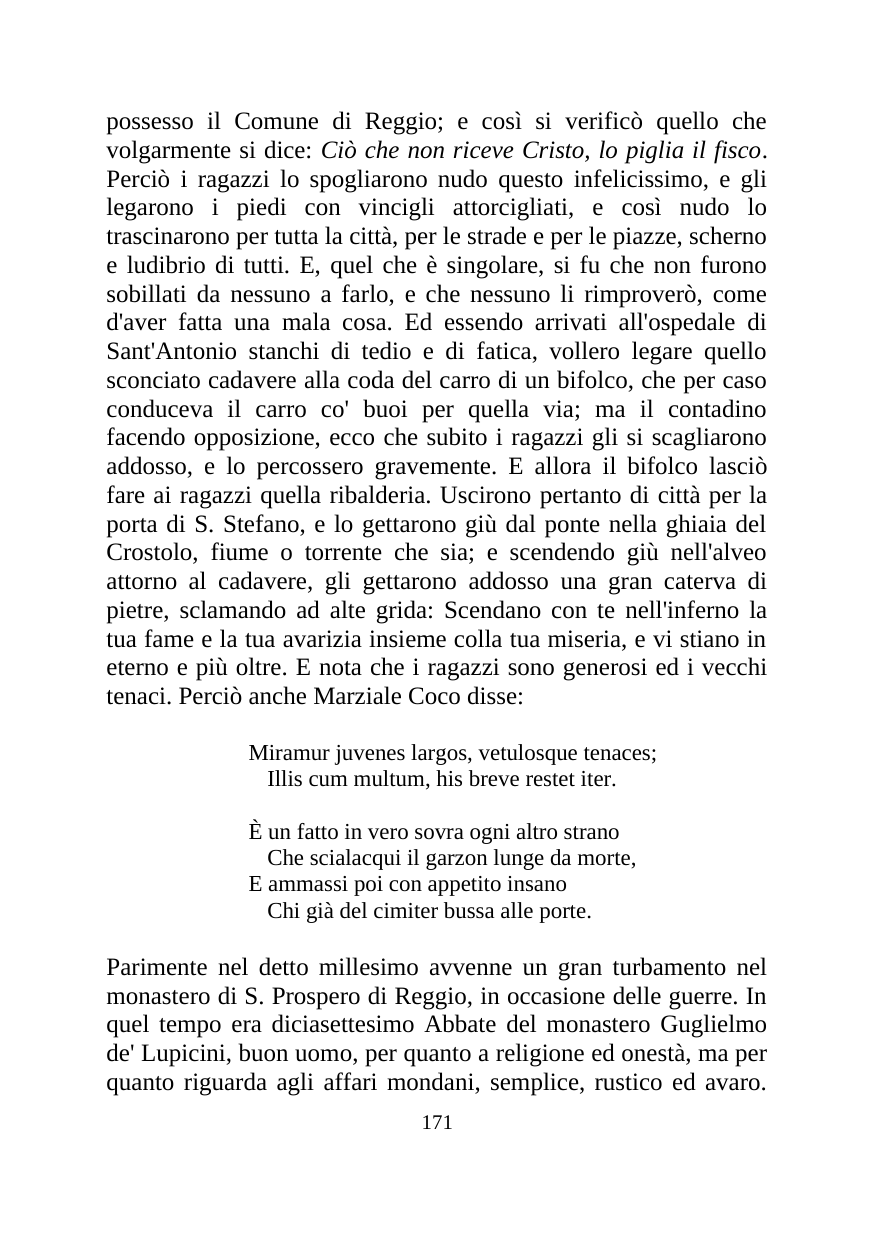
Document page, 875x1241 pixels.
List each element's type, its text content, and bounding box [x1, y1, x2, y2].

text Chi già del cimiter bussa alle porte. [237, 897, 768, 923]
text Che scialacqui il garzon lunge da morte, [237, 844, 768, 871]
text È un fatto in vero sovra ogni altro strano [219, 818, 768, 844]
text E ammassi poi con appetito insano [219, 871, 768, 897]
text Illis cum multum, his breve restet iter. [237, 765, 768, 791]
text Miramur juvenes largos, vetulosque tenaces; [219, 739, 768, 765]
text Parimente nel detto millesimo avvenne un gran turbamento nel monastero di S. Prospero di Reggio, in occasione delle guerre. In quel tempo era diciasettesimo Abbate del monastero Guglielmo de' Lupicini, buon uomo, per quanto a religione ed onestà, ma per quanto riguarda agli affari mondani, semplice, rustico ed avaro. [106, 952, 768, 1096]
text possesso il Comune di Reggio; e così si verificò quello che volgarmente si dice: Ciò che non riceve Cristo, lo piglia il fisco. Perciò i ragazzi lo spogliarono nudo questo infelicissimo, e gli legarono i piedi con vincigli attorcigliati, e così nudo lo trascinarono per tutta la città, per le strade e per le piazze, scherno e ludibrio di tutti. E, quel che è singolare, si fu che non furono sobillati da nessuno a farlo, e che nessuno li rimproverò, come d'aver fatta una mala cosa. Ed essendo arrivati all'ospedale di Sant'Antonio stanchi di tedio e di fatica, vollero legare quello sconciato cadavere alla coda del carro di un bifolco, che per caso conduceva il carro co' buoi per quella via; ma il contadino facendo opposizione, ecco che subito i ragazzi gli si scagliarono addosso, e lo percossero gravemente. E allora il bifolco lasciò fare ai ragazzi quella ribalderia. Uscirono pertanto di città per la porta di S. Stefano, e lo gettarono giù dal ponte nella ghiaia del Crostolo, fiume o torrente che sia; e scendendo giù nell'alveo attorno al cadavere, gli gettarono addosso una gran caterva di pietre, sclamando ad alte grida: Scendano con te nell'inferno la tua fame e la tua avarizia insieme colla tua miseria, e vi stiano in eterno e più oltre. E nota che i ragazzi sono generosi ed i vecchi tenaci. Perciò anche Marziale Coco disse: [106, 106, 768, 710]
